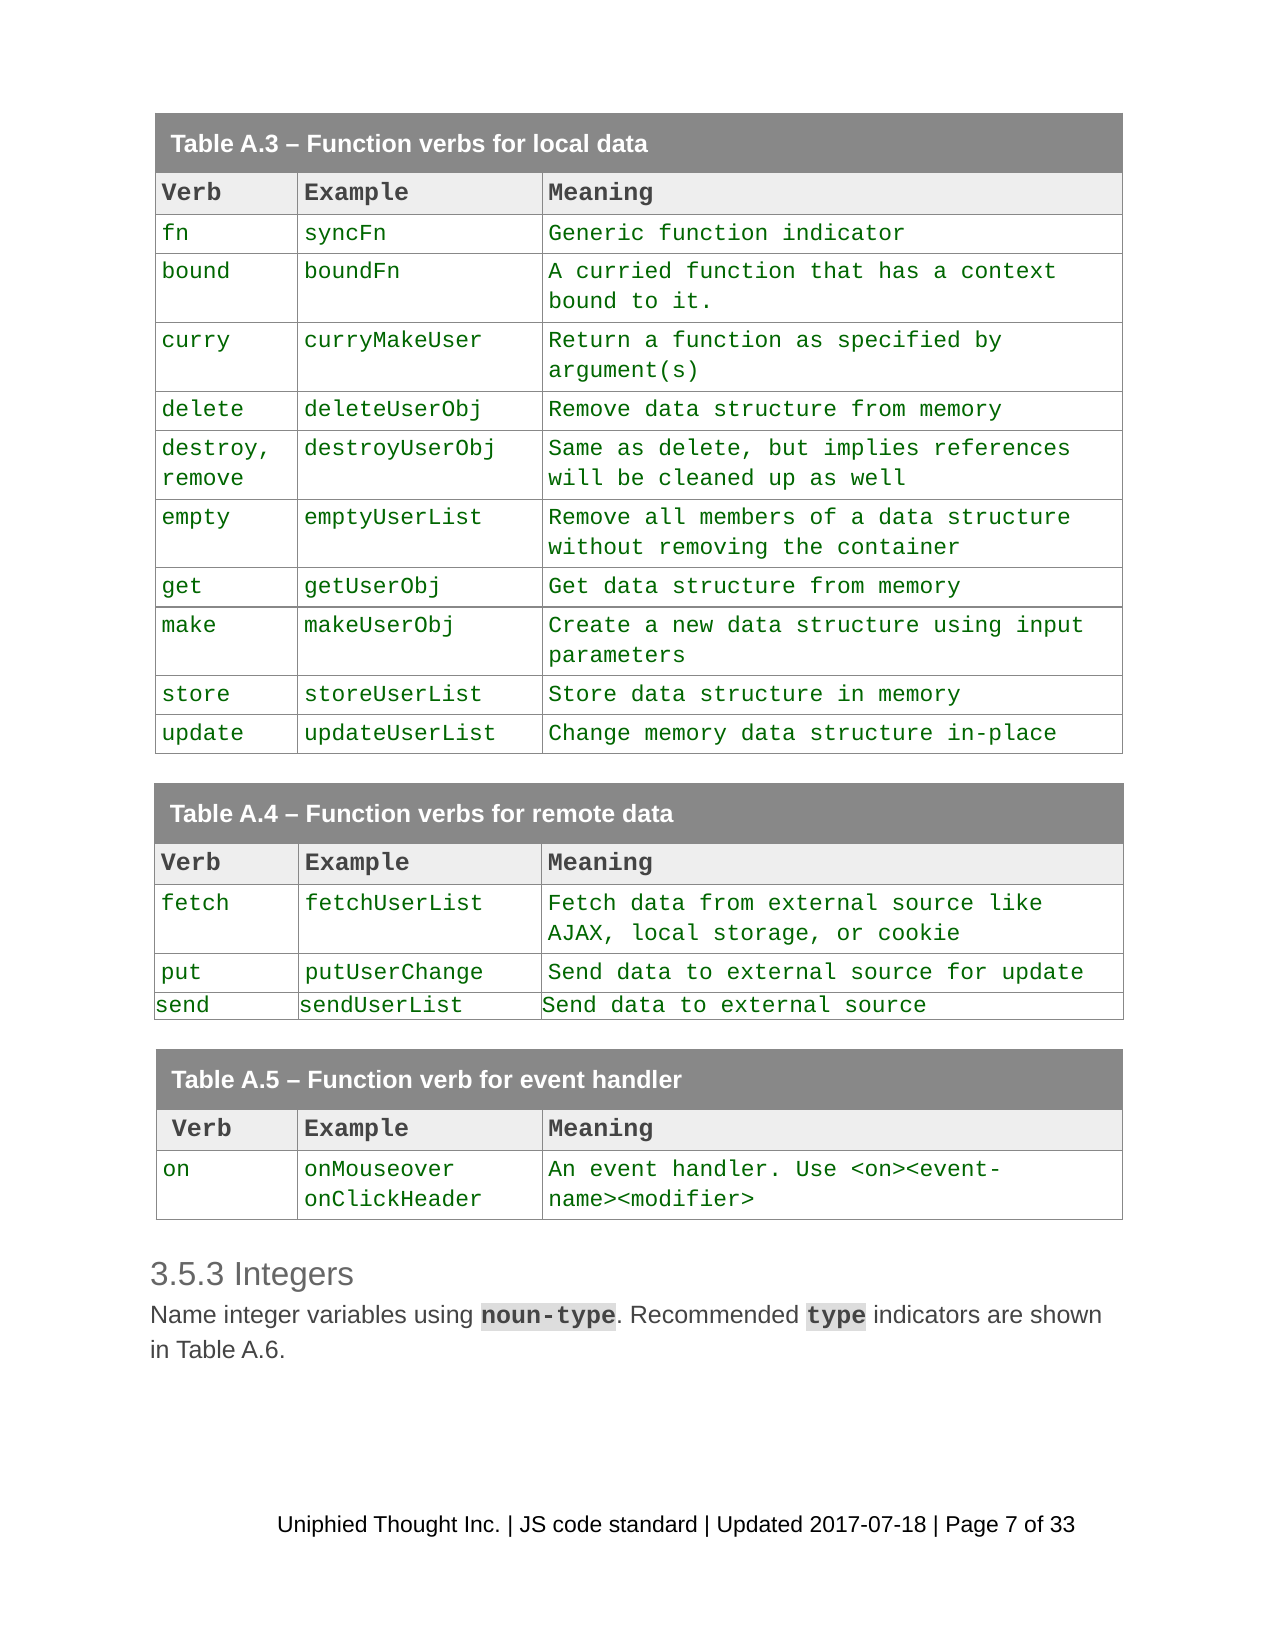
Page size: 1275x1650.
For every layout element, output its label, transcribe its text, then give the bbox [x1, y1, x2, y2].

table_cell Get data structure from memory [543, 568, 1122, 606]
table_cell Generic function indicator [543, 215, 1122, 253]
table_cell Return a function as specified by argument(s) [543, 323, 1122, 391]
table_cell Create a new data structure using input parameters [543, 608, 1122, 675]
table_cell fetch [155, 885, 298, 953]
table_cell getUserObj [298, 568, 542, 606]
table_cell empty [156, 500, 297, 567]
table_cell makeUserObj [298, 608, 542, 675]
table_cell make [156, 608, 297, 675]
table_cell sendUserList [299, 993, 541, 1019]
table_header Table A.4 – Function verbs for remote data [155, 784, 1123, 843]
table_cell boundFn [298, 254, 542, 322]
table_cell syncFn [298, 215, 542, 253]
table_header Table A.3 – Function verbs for local data [156, 114, 1122, 172]
table_cell Remove data structure from memory [543, 392, 1122, 429]
table_cell Meaning [543, 1110, 1122, 1150]
table_cell curry [156, 323, 297, 391]
table_cell get [156, 568, 297, 606]
table_cell fetchUserList [299, 885, 541, 953]
table_cell update [156, 715, 297, 753]
table_cell Send data to external source [542, 993, 1123, 1019]
table_cell Fetch data from external source like AJAX, local storage, or cookie [542, 885, 1123, 953]
table_cell Meaning [543, 173, 1122, 214]
table_header Table A.5 – Function verb for event handler [157, 1050, 1122, 1109]
table_cell Example [298, 1110, 542, 1150]
table_cell destroyUserObj [298, 431, 542, 498]
table_cell Meaning [542, 844, 1123, 884]
table_cell updateUserList [298, 715, 542, 753]
table_cell Remove all members of a data structure without removing the container [543, 500, 1122, 567]
table_cell storeUserList [298, 676, 542, 714]
table_cell deleteUserObj [298, 392, 542, 429]
table_cell put [155, 954, 298, 992]
table_cell store [156, 676, 297, 714]
table_cell send [155, 993, 298, 1019]
table_cell Verb [155, 844, 298, 884]
text Name integer variables using noun-type. Recommended type indicators are shown in Table A.6. [150, 1300, 1125, 1364]
table_cell bound [156, 254, 297, 322]
table_cell delete [156, 392, 297, 429]
table_cell A curried function that has a context bound to it. [543, 254, 1122, 322]
table_cell on [157, 1151, 297, 1219]
table_cell An event handler. Use <on><event-name><modifier> [543, 1151, 1122, 1219]
table_cell Verb [156, 173, 297, 214]
table_cell Send data to external source for update [542, 954, 1123, 992]
subtitle Integers [150, 1253, 1125, 1292]
table_cell onMouseover onClickHeader [298, 1151, 542, 1219]
table_cell Same as delete, but implies references will be cleaned up as well [543, 431, 1122, 498]
table_cell putUserChange [299, 954, 541, 992]
table_cell Example [298, 173, 542, 214]
table_cell destroy, remove [156, 431, 297, 498]
table_cell Change memory data structure in-place [543, 715, 1122, 753]
table_cell Example [299, 844, 541, 884]
table_cell emptyUserList [298, 500, 542, 567]
table_cell Store data structure in memory [543, 676, 1122, 714]
table_cell Verb [157, 1110, 297, 1150]
table_cell curryMakeUser [298, 323, 542, 391]
table_cell fn [156, 215, 297, 253]
